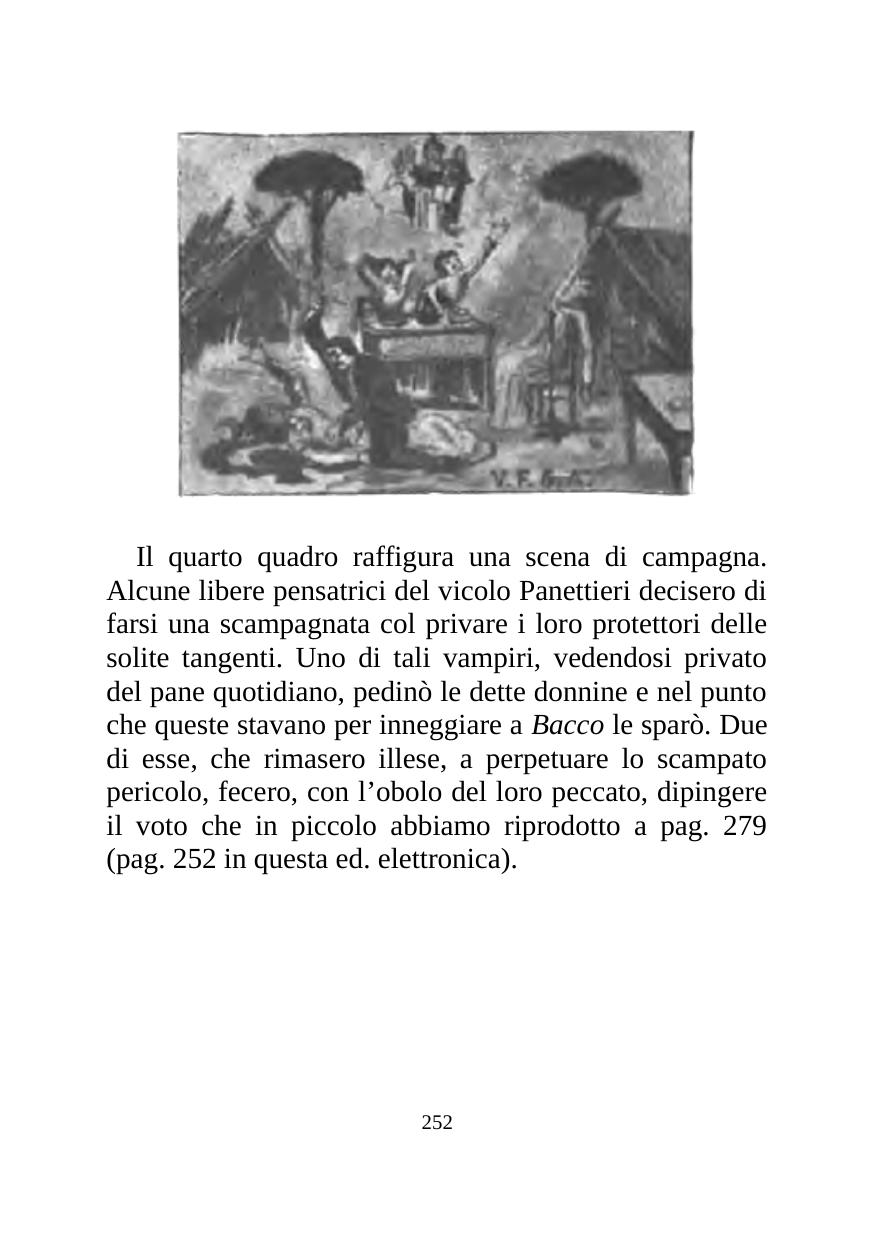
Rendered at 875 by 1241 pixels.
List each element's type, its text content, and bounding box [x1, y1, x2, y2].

text Il quarto quadro raffigura una scena di campagna. Alcune libere pensatrici del vicolo Panettieri decisero di farsi una scampagnata col privare i loro protettori delle solite tangenti. Uno di tali vampiri, vedendosi privato del pane quotidiano, pedinò le dette donnine e nel punto che queste stavano per inneggiare a Bacco le sparò. Due di esse, che rimasero illese, a perpetuare lo scampato pericolo, fecero, con l’obolo del loro peccato, dipingere il voto che in piccolo abbiamo riprodotto a pag. 279 (pag. 243 in questa ed. elettronica). [106, 539, 768, 875]
picture [171, 123, 703, 506]
table_header [106, 106, 768, 539]
